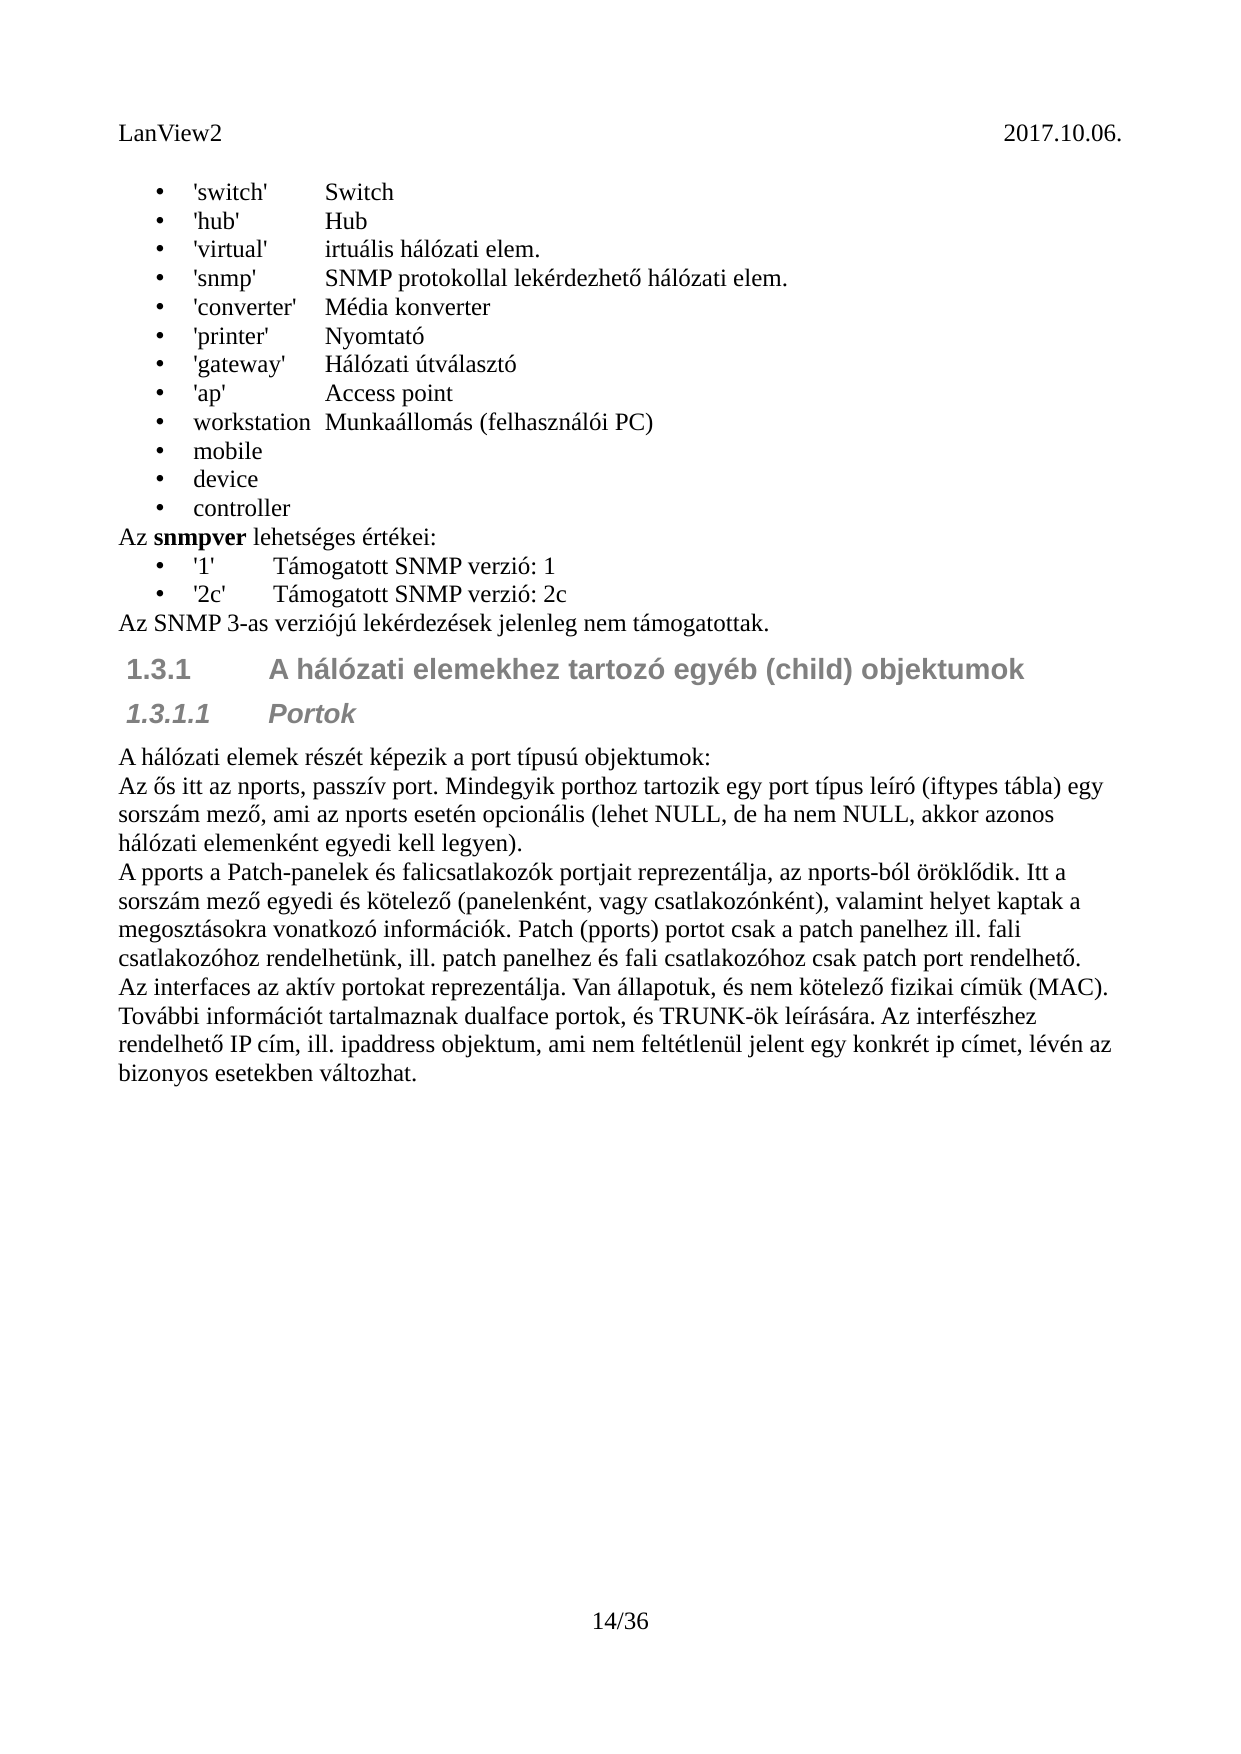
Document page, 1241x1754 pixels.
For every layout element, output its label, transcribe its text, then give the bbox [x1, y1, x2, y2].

list 'hub' Hub [156, 206, 1122, 234]
list '1' Támogatott SNMP verzió: 1 [156, 551, 1122, 579]
text Az snmpver lehetséges értékei: [118, 522, 1122, 551]
list device [156, 464, 1122, 493]
list 'switch' Switch [156, 177, 1122, 206]
subtitle Portok [118, 698, 1122, 729]
text Az ős itt az nports, passzív port. Mindegyik porthoz tartozik egy port típus leíró (iftypes tábla) egy sorszám mező, ami az nports esetén opcionális (lehet NULL, de ha nem NULL, akkor azonos hálózati elemenként egyedi kell legyen). [118, 771, 1122, 857]
text A hálózati elemek részét képezik a port típusú objektumok: [118, 742, 1122, 771]
list controller [156, 493, 1122, 522]
list 'printer' Nyomtató [156, 321, 1122, 349]
text Az interfaces az aktív portokat reprezentálja. Van állapotuk, és nem kötelező fizikai címük (MAC). További információt tartalmaznak dualface portok, és TRUNK-ök leírására. Az interfészhez rendelhető IP cím, ill. ipaddress objektum, ami nem feltétlenül jelent egy konkrét ip címet, lévén az bizonyos esetekben változhat. [118, 972, 1122, 1087]
text A pports a Patch-panelek és falicsatlakozók portjait reprezentálja, az nports-ból öröklődik. Itt a sorszám mező egyedi és kötelező (panelenként, vagy csatlakozónként), valamint helyet kaptak a megosztásokra vonatkozó információk. Patch (pports) portot csak a patch panelhez ill. fali csatlakozóhoz rendelhetünk, ill. patch panelhez és fali csatlakozóhoz csak patch port rendelhető. [118, 857, 1122, 972]
list 'snmp' SNMP protokollal lekérdezhető hálózati elem. [156, 263, 1122, 292]
list 'virtual' irtuális hálózati elem. [156, 234, 1122, 263]
list 'ap' Access point [156, 378, 1122, 407]
list workstation Munkaállomás (felhasználói PC) [156, 407, 1122, 436]
list '2c' Támogatott SNMP verzió: 2c [156, 579, 1122, 608]
subtitle A hálózati elemekhez tartozó egyéb (child) objektumok [118, 652, 1122, 685]
list mobile [156, 436, 1122, 464]
list 'converter' Média konverter [156, 292, 1122, 321]
list 'gateway' Hálózati útválasztó [156, 349, 1122, 378]
text Az SNMP 3-as verziójú lekérdezések jelenleg nem támogatottak. [118, 608, 1122, 637]
